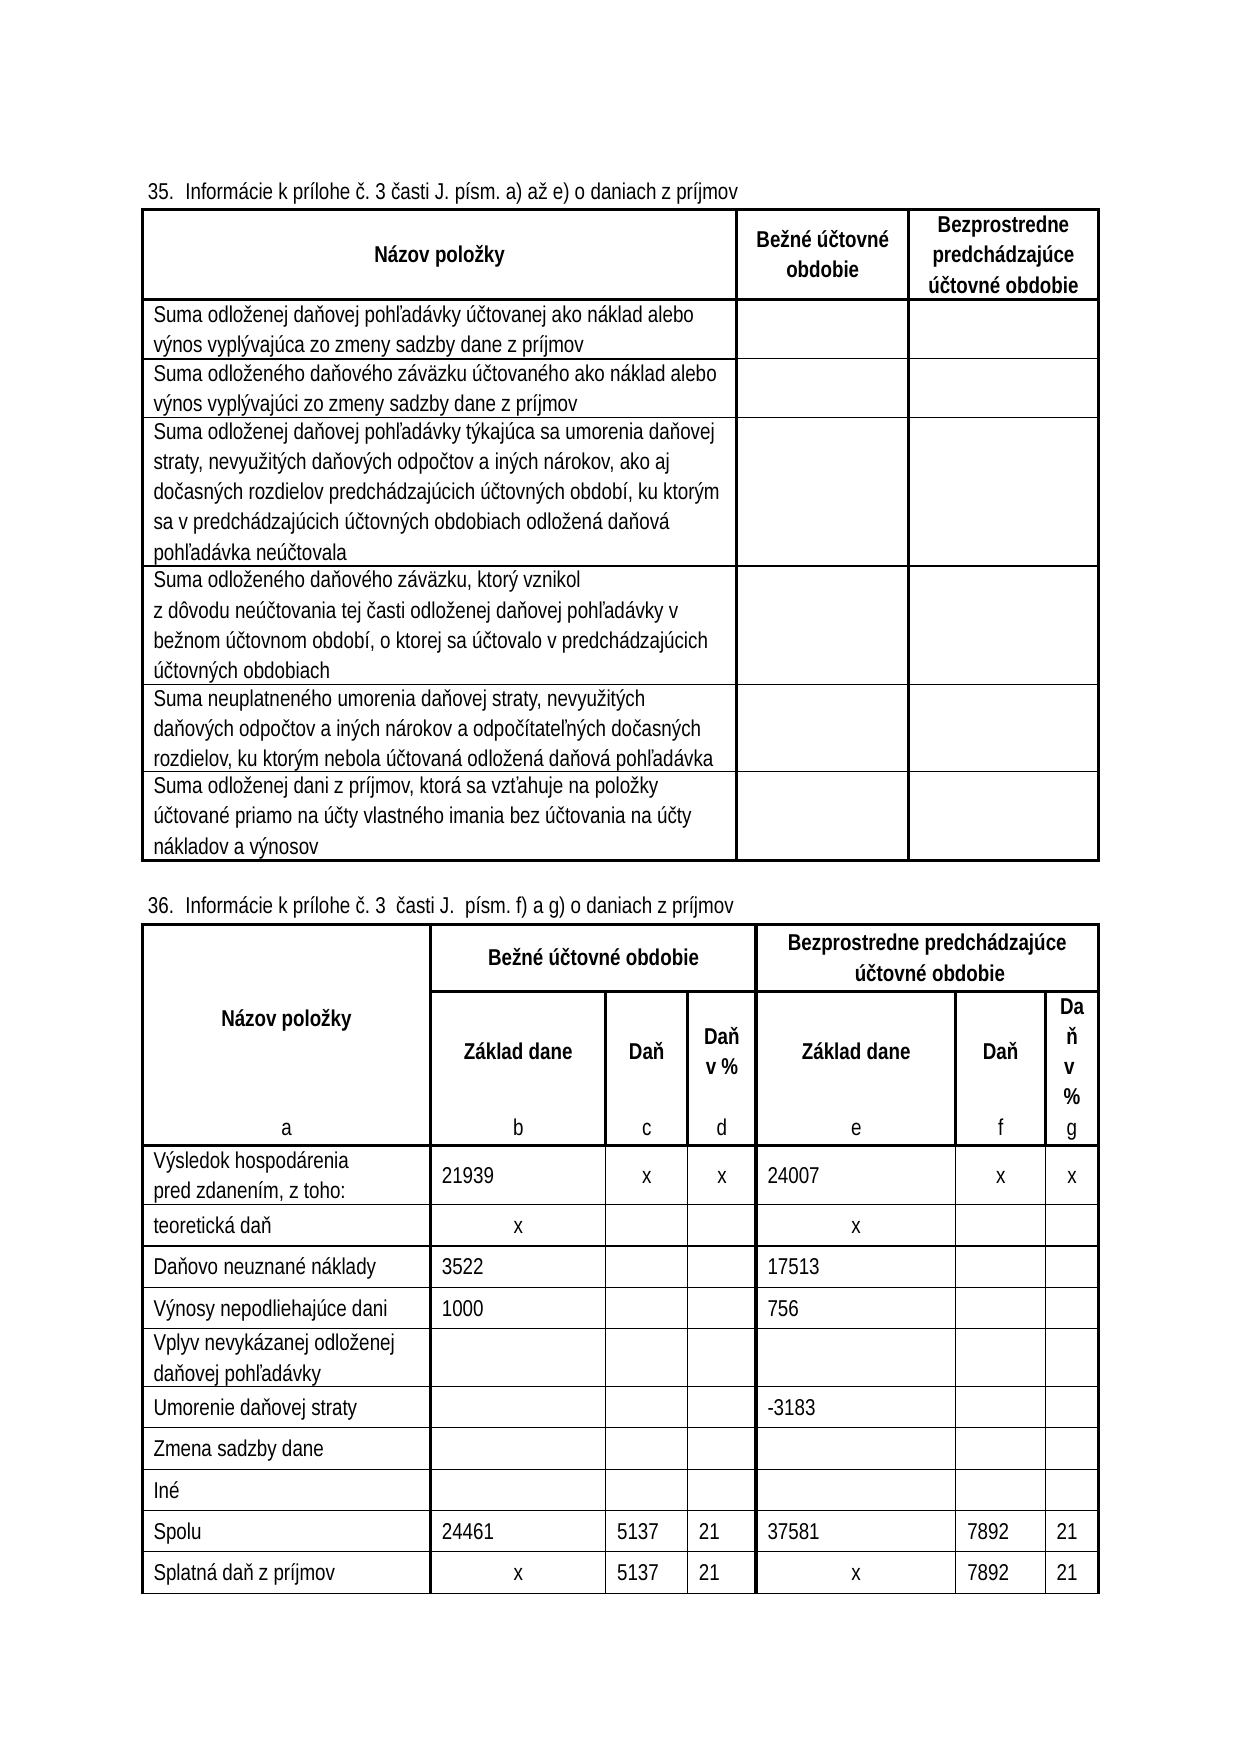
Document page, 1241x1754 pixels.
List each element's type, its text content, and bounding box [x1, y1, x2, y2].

table_cell [688, 1428, 754, 1468]
table_cell Suma odloženej dani z príjmov, ktorá sa vzťahuje na položky účtované priamo na účty vlastného imania bez účtovania na účty nákladov a výnosov [144, 772, 735, 859]
table_cell [606, 1205, 687, 1245]
title Informácie k prílohe č. 3 časti J. písm. f) a g) o daniach z príjmov [148, 892, 1093, 919]
table_cell [606, 1387, 687, 1427]
table_cell Spolu [144, 1511, 429, 1551]
table_cell [432, 1329, 605, 1386]
table_cell Zmena sadzby dane [144, 1428, 429, 1468]
table_cell 1000 [432, 1288, 605, 1328]
table_cell Daň [957, 993, 1044, 1109]
table_cell [910, 567, 1097, 683]
table_cell Daň v % [1047, 993, 1097, 1109]
table_cell [688, 1387, 754, 1427]
table_cell x [1046, 1147, 1097, 1204]
table_cell [956, 1428, 1045, 1468]
table_cell 7892 [956, 1511, 1045, 1551]
table_cell [606, 1428, 687, 1468]
table_header Bežné účtovné obdobie [432, 926, 754, 989]
table_cell x [432, 1552, 605, 1593]
table_cell [1046, 1205, 1097, 1245]
table_cell -3183 [758, 1387, 955, 1427]
table_cell Suma odloženého daňového záväzku, ktorý vznikol z dôvodu neúčtovania tej časti odloženej daňovej pohľadávky v bežnom účtovnom období, o ktorej sa účtovalo v predchádzajúcich účtovných obdobiach [144, 567, 735, 683]
table_cell [956, 1329, 1045, 1386]
table_cell Suma odloženej daňovej pohľadávky týkajúca sa umorenia daňovej straty, nevyužitých daňových odpočtov a iných nárokov, ako aj dočasných rozdielov predchádzajúcich účtovných období, ku ktorým sa v predchádzajúcich účtovných obdobiach odložená daňová pohľadávka neúčtovala [144, 418, 735, 565]
table_cell x [606, 1147, 687, 1204]
table_cell Splatná daň z príjmov [144, 1552, 429, 1593]
table_cell Výsledok hospodárenia pred zdanením, z toho: [144, 1147, 429, 1204]
table_cell [606, 1288, 687, 1328]
table_cell [956, 1470, 1045, 1510]
table_cell 7892 [956, 1552, 1045, 1593]
table_cell [956, 1247, 1045, 1286]
table_cell a [144, 1110, 429, 1144]
table_cell 24461 [432, 1511, 605, 1551]
table_cell Suma odloženej daňovej pohľadávky účtovanej ako náklad alebo výnos vyplývajúca zo zmeny sadzby dane z príjmov [144, 301, 735, 358]
table_cell x [758, 1552, 955, 1593]
table_cell 21 [1046, 1511, 1097, 1551]
table_cell 3522 [432, 1247, 605, 1286]
table_cell x [688, 1147, 754, 1204]
table_cell teoretická daň [144, 1205, 429, 1245]
table_cell [758, 1329, 955, 1386]
table_cell [432, 1387, 605, 1427]
table_cell [1046, 1329, 1097, 1386]
table_cell [738, 685, 907, 771]
table_cell 17513 [758, 1247, 955, 1286]
table_cell Daň v % [689, 993, 754, 1109]
table_cell [1046, 1288, 1097, 1328]
table_cell Výnosy nepodliehajúce dani [144, 1288, 429, 1328]
table_cell [688, 1205, 754, 1245]
table_cell 756 [758, 1288, 955, 1328]
table_cell [910, 772, 1097, 859]
table_cell [738, 359, 907, 417]
table_cell c [607, 1110, 686, 1144]
table_cell [1046, 1428, 1097, 1468]
table_cell [910, 418, 1097, 565]
table_cell 5137 [606, 1552, 687, 1593]
table_cell Suma odloženého daňového záväzku účtovaného ako náklad alebo výnos vyplývajúci zo zmeny sadzby dane z príjmov [144, 360, 735, 417]
table_cell 5137 [606, 1511, 687, 1551]
table_cell g [1047, 1110, 1097, 1144]
table_cell x [758, 1205, 955, 1245]
table_cell [738, 301, 907, 358]
table_cell x [432, 1205, 605, 1245]
table_cell d [689, 1110, 754, 1144]
table_cell [606, 1247, 687, 1286]
table_cell Iné [144, 1470, 429, 1510]
table_cell [1046, 1470, 1097, 1510]
table_cell [432, 1428, 605, 1468]
table_cell x [956, 1147, 1045, 1204]
table_cell e [758, 1110, 954, 1144]
table_cell [758, 1470, 955, 1510]
table_cell Základ dane [432, 993, 604, 1109]
table_cell [688, 1329, 754, 1386]
table_cell Suma neuplatneného umorenia daňovej straty, nevyužitých daňových odpočtov a iných nárokov a odpočítateľných dočasných rozdielov, ku ktorým nebola účtovaná odložená daňová pohľadávka [144, 685, 735, 771]
table_cell 24007 [758, 1147, 955, 1204]
table_cell Umorenie daňovej straty [144, 1387, 429, 1427]
table_header Názov položky [144, 926, 429, 1109]
table_cell 21 [1046, 1552, 1097, 1593]
table_cell [432, 1470, 605, 1510]
table_cell [606, 1329, 687, 1386]
table_header Názov položky [144, 211, 735, 298]
table_cell Základ dane [758, 993, 954, 1109]
table_cell [910, 301, 1097, 358]
table_cell f [957, 1110, 1044, 1144]
table_cell [688, 1288, 754, 1328]
table_header Bezprostredne predchádzajúce účtovné obdobie [758, 926, 1097, 989]
table_cell 21 [688, 1552, 754, 1593]
table_cell [738, 418, 907, 565]
table_cell 21939 [432, 1147, 605, 1204]
table_cell [738, 772, 907, 859]
table_cell [910, 685, 1097, 771]
table_cell [738, 567, 907, 683]
table_cell [910, 359, 1097, 417]
table_cell [956, 1387, 1045, 1427]
table_cell [758, 1428, 955, 1468]
table_header Bezprostredne predchádzajúce účtovné obdobie [910, 211, 1097, 298]
table_cell 37581 [758, 1511, 955, 1551]
table_cell [688, 1247, 754, 1286]
table_cell [956, 1288, 1045, 1328]
table_cell Daňovo neuznané náklady [144, 1247, 429, 1286]
table_cell [606, 1470, 687, 1510]
table_cell [1046, 1387, 1097, 1427]
table_cell b [432, 1110, 604, 1144]
table_cell [1046, 1247, 1097, 1286]
title Informácie k prílohe č. 3 časti J. písm. a) až e) o daniach z príjmov [148, 178, 1093, 204]
table_cell Vplyv nevykázanej odloženej daňovej pohľadávky [144, 1329, 429, 1386]
table_header Bežné účtovné obdobie [738, 211, 907, 298]
table_cell [688, 1470, 754, 1510]
table_cell Daň [607, 993, 686, 1109]
table_cell 21 [688, 1511, 754, 1551]
table_cell [956, 1205, 1045, 1245]
